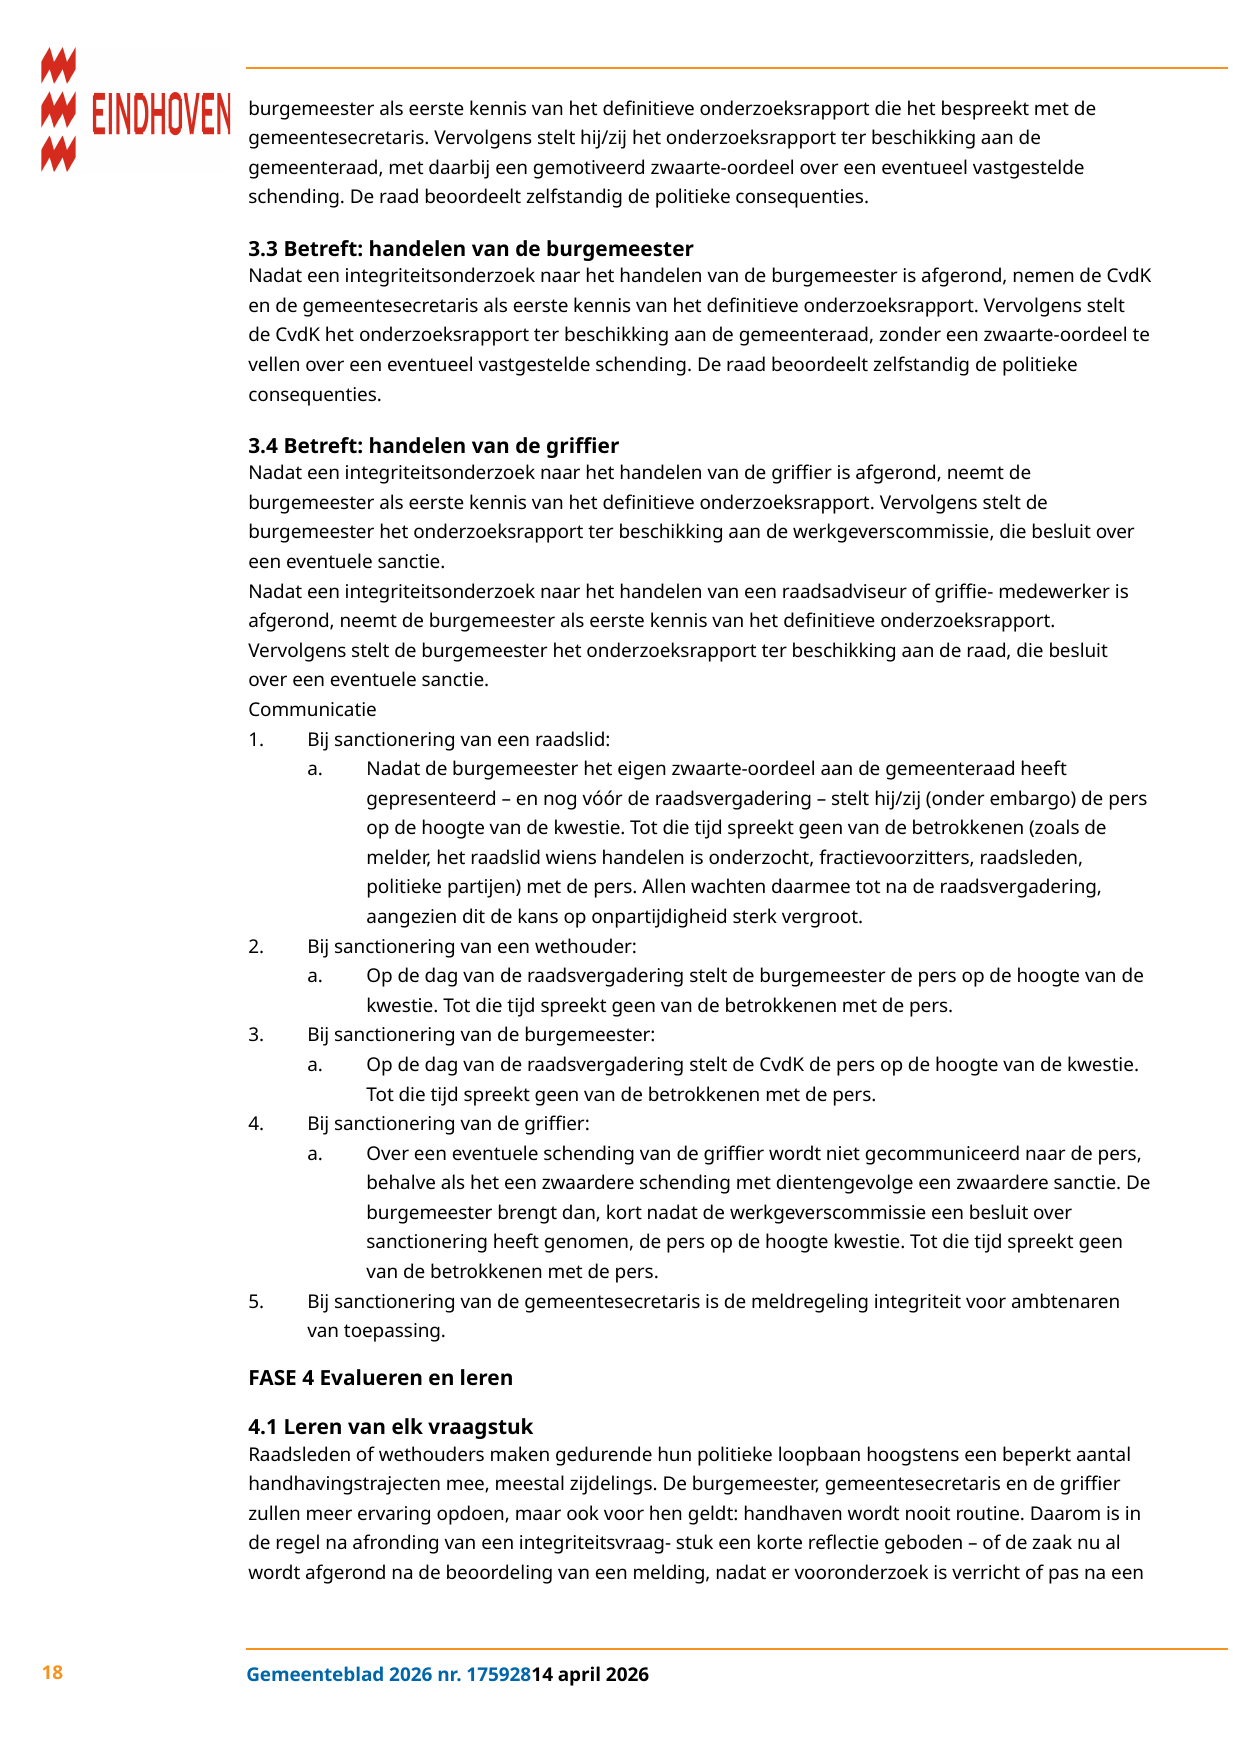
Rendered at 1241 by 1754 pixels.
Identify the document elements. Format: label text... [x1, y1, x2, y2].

text Nadat een integriteitsonderzoek naar het handelen van de burgemeester is afgerond, nemen de CvdK en de gemeentesecretaris als eerste kennis van het definitieve onderzoeksrapport. Vervolgens stelt de CvdK het onderzoeksrapport ter beschikking aan de gemeenteraad, zonder een zwaarte-oordeel te vellen over een eventueel vastgestelde schending. De raad beoordeelt zelfstandig de politieke consequenties. [248, 262, 1152, 406]
list Bij sanctionering van de burgemeester: [248, 1022, 1152, 1047]
list Over een eventuele schending van de griffier wordt niet gecommuniceerd naar de pers, behalve als het een zwaardere schending met dientengevolge een zwaardere sanctie. De burgemeester brengt dan, kort nadat de werkgeverscommissie een besluit over sanctionering heeft genomen, de pers op de hoogte kwestie. Tot die tijd spreekt geen van de betrokkenen met de pers. [307, 1140, 1152, 1284]
list Bij sanctionering van een wethouder: [248, 933, 1152, 959]
picture [41, 47, 231, 172]
text 3.4 Betreft: handelen van de griffier [248, 431, 1152, 459]
list Bij sanctionering van de gemeentesecretaris is de meldregeling integriteit voor ambtenaren van toepassing. [248, 1288, 1152, 1343]
text Communicatie [248, 696, 1152, 722]
list Bij sanctionering van de griffier: [248, 1110, 1152, 1136]
list Bij sanctionering van een raadslid: [248, 726, 1152, 752]
text Raadsleden of wethouders maken gedurende hun politieke loopbaan hoogstens een beperkt aantal handhavingstrajecten mee, meestal zijdelings. De burgemeester, gemeentesecretaris en de griffier zullen meer ervaring opdoen, maar ook voor hen geldt: handhaven wordt nooit routine. Daarom is in de regel na afronding van een integriteitsvraag- stuk een korte reflectie geboden – of de zaak nu al wordt afgerond na de beoordeling van een melding, nadat er vooronderzoek is verricht of pas na een [248, 1441, 1152, 1585]
text burgemeester als eerste kennis van het definitieve onderzoeksrapport die het bespreekt met de gemeentesecretaris. Vervolgens stelt hij/zij het onderzoeksrapport ter beschikking aan de gemeenteraad, met daarbij een gemotiveerd zwaarte-oordeel over een eventueel vastgestelde schending. De raad beoordeelt zelfstandig de politieke consequenties. [248, 95, 1152, 209]
list Nadat de burgemeester het eigen zwaarte-oordeel aan de gemeenteraad heeft gepresenteerd – en nog vóór de raadsvergadering – stelt hij/zij (onder embargo) de pers op de hoogte van de kwestie. Tot die tijd spreekt geen van de betrokkenen (zoals de melder, het raadslid wiens handelen is onderzocht, fractievoorzitters, raadsleden, politieke partijen) met de pers. Allen wachten daarmee tot na de raadsvergadering, aangezien dit de kans op onpartijdigheid sterk vergroot. [307, 755, 1152, 929]
text Nadat een integriteitsonderzoek naar het handelen van de griffier is afgerond, neemt de burgemeester als eerste kennis van het definitieve onderzoeksrapport. Vervolgens stelt de burgemeester het onderzoeksrapport ter beschikking aan de werkgeverscommissie, die besluit over een eventuele sanctie. [248, 459, 1152, 574]
text FASE 4 Evalueren en leren [248, 1363, 1152, 1392]
text 4.1 Leren van elk vraagstuk [248, 1412, 1152, 1441]
text 3.3 Betreft: handelen van de burgemeester [248, 234, 1152, 262]
list Op de dag van de raadsvergadering stelt de burgemeester de pers op de hoogte van de kwestie. Tot die tijd spreekt geen van de betrokkenen met de pers. [307, 962, 1152, 1018]
text Nadat een integriteitsonderzoek naar het handelen van een raadsadviseur of griffie- medewerker is afgerond, neemt de burgemeester als eerste kennis van het definitieve onderzoeksrapport. Vervolgens stelt de burgemeester het onderzoeksrapport ter beschikking aan de raad, die besluit over een eventuele sanctie. [248, 578, 1152, 692]
list Op de dag van de raadsvergadering stelt de CvdK de pers op de hoogte van de kwestie. Tot die tijd spreekt geen van de betrokkenen met de pers. [307, 1051, 1152, 1107]
